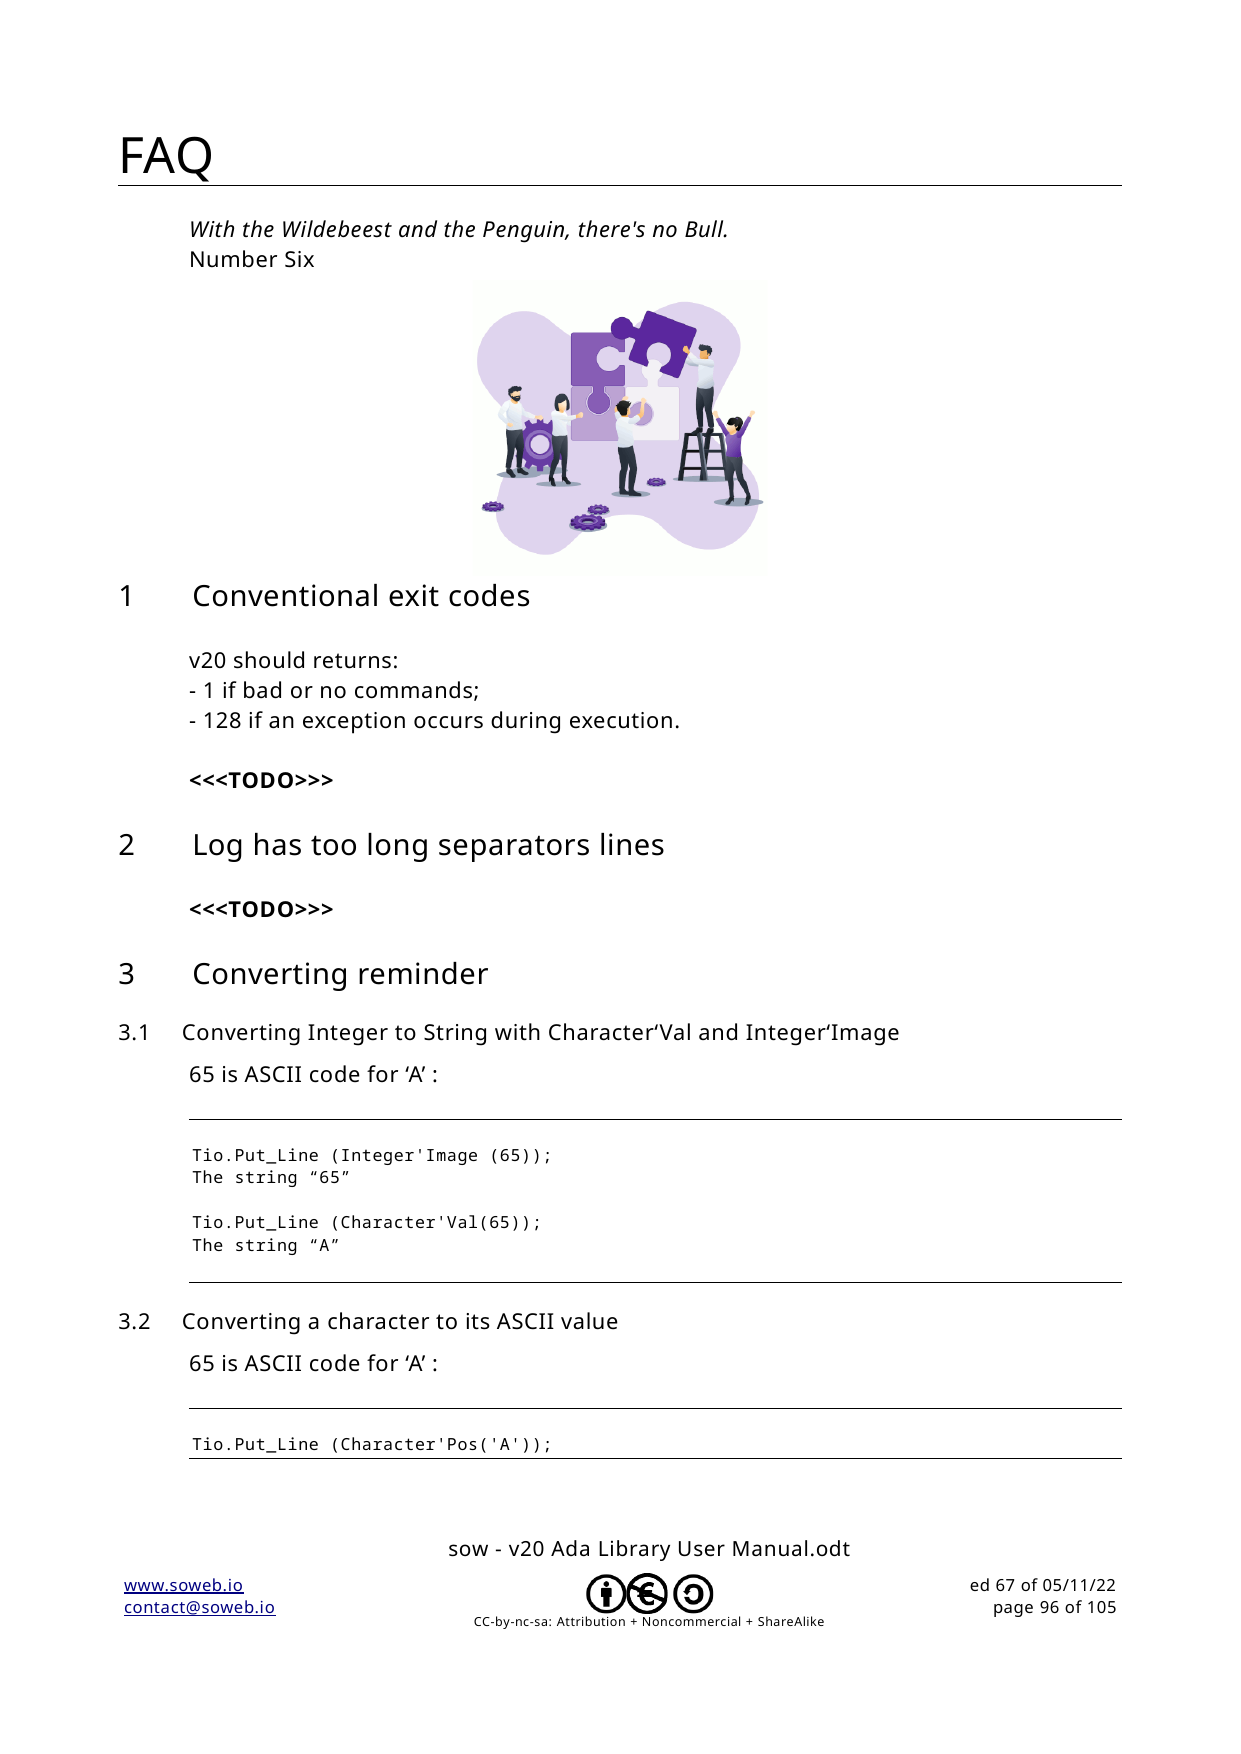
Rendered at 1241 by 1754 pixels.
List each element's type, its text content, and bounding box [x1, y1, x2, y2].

text <<<TODO>>> [189, 765, 1122, 795]
subtitle Log has too long separators lines [118, 824, 1122, 864]
text - 1 if bad or no commands; [189, 675, 1122, 705]
subtitle Conventional exit codes [118, 576, 1122, 615]
picture [472, 280, 768, 576]
text 65 is ASCII code for ‘A’ : [189, 1347, 1122, 1377]
subtitle FAQ [118, 118, 1122, 185]
subtitle Converting a character to its ASCII value [118, 1306, 1122, 1336]
subtitle Converting Integer to String with Character‘Val and Integer‘Image [118, 1017, 1122, 1047]
text <<<TODO>>> [189, 894, 1122, 924]
text - 128 if an exception occurs during execution. [189, 705, 1122, 735]
text Number Six [189, 244, 1122, 274]
picture [672, 1573, 714, 1614]
picture [585, 1573, 668, 1614]
text With the Wildebeest and the Penguin, there's no Bull. [189, 214, 1122, 244]
list Tio.Put_Line (Integer'Image (65)); The string “65” [189, 1120, 1122, 1208]
list Tio.Put_Line (Character'Val(65)); The string “A” [189, 1208, 1122, 1282]
subtitle Converting reminder [118, 953, 1122, 993]
text 65 is ASCII code for ‘A’ : [189, 1058, 1122, 1088]
text v20 should returns: [189, 645, 1122, 675]
list Tio.Put_Line (Character'Pos('A')); [189, 1409, 1122, 1458]
